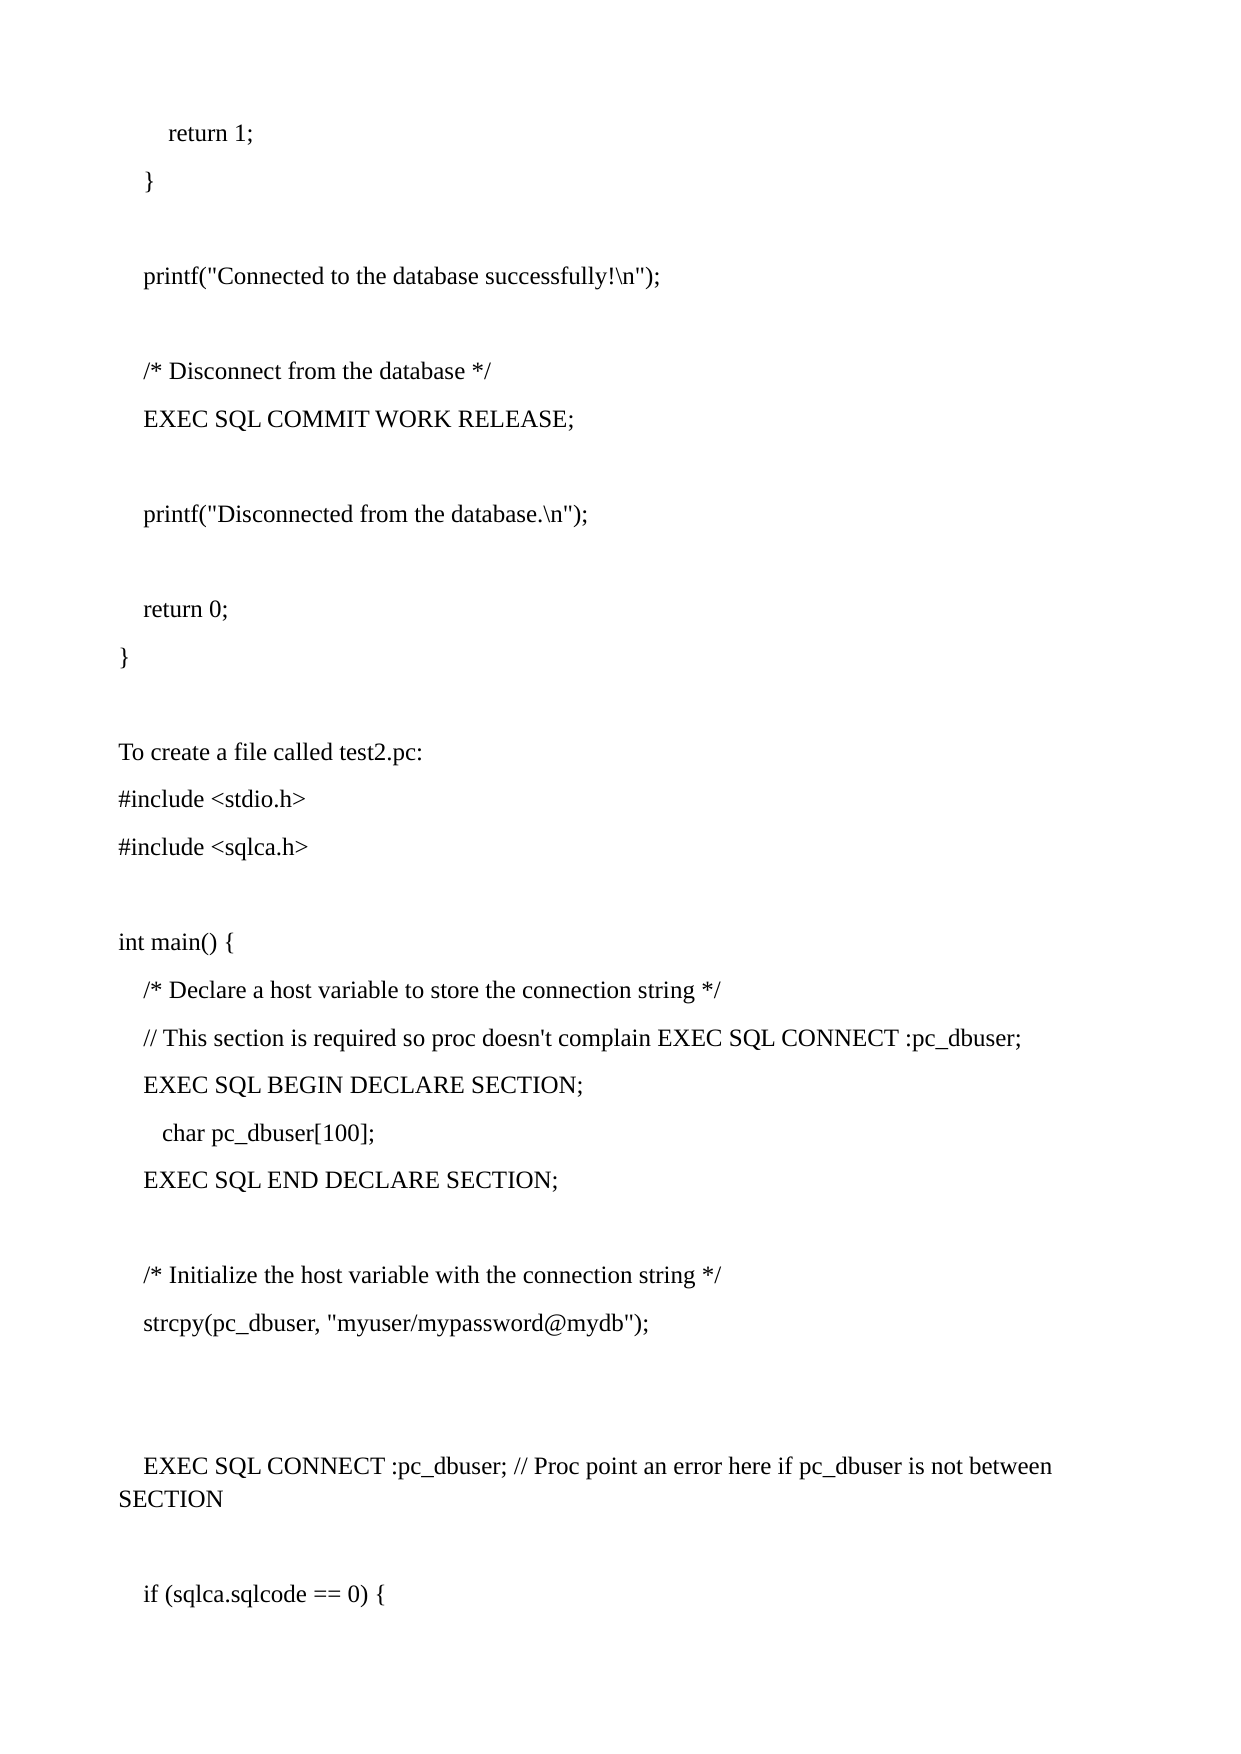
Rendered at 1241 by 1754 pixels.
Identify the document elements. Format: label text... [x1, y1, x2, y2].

text /* Initialize the host variable with the connection string */ [118, 1261, 1122, 1289]
text printf("Disconnected from the database.\n"); [118, 499, 1122, 528]
text To create a file called test2.pc: [118, 737, 1122, 766]
text EXEC SQL BEGIN DECLARE SECTION; [118, 1070, 1122, 1099]
text /* Declare a host variable to store the connection string */ [118, 975, 1122, 1004]
text strcpy(pc_dbuser, "myuser/mypassword@mydb"); [118, 1308, 1122, 1337]
text return 0; [118, 594, 1122, 623]
text char pc_dbuser[100]; [118, 1118, 1122, 1147]
text EXEC SQL COMMIT WORK RELEASE; [118, 404, 1122, 432]
text printf("Connected to the database successfully!\n"); [118, 261, 1122, 290]
text return 1; [118, 118, 1122, 147]
text int main() { [118, 927, 1122, 956]
text #include <stdio.h> [118, 784, 1122, 813]
text } [118, 642, 1122, 671]
text /* Disconnect from the database */ [118, 356, 1122, 385]
text } [118, 166, 1122, 194]
text #include <sqlca.h> [118, 832, 1122, 861]
text EXEC SQL END DECLARE SECTION; [118, 1165, 1122, 1194]
text EXEC SQL CONNECT :pc_dbuser; // Proc point an error here if pc_dbuser is not between SECTION [118, 1451, 1122, 1513]
text // This section is required so proc doesn't complain EXEC SQL CONNECT :pc_dbuser; [118, 1023, 1122, 1051]
text if (sqlca.sqlcode == 0) { [118, 1579, 1122, 1608]
